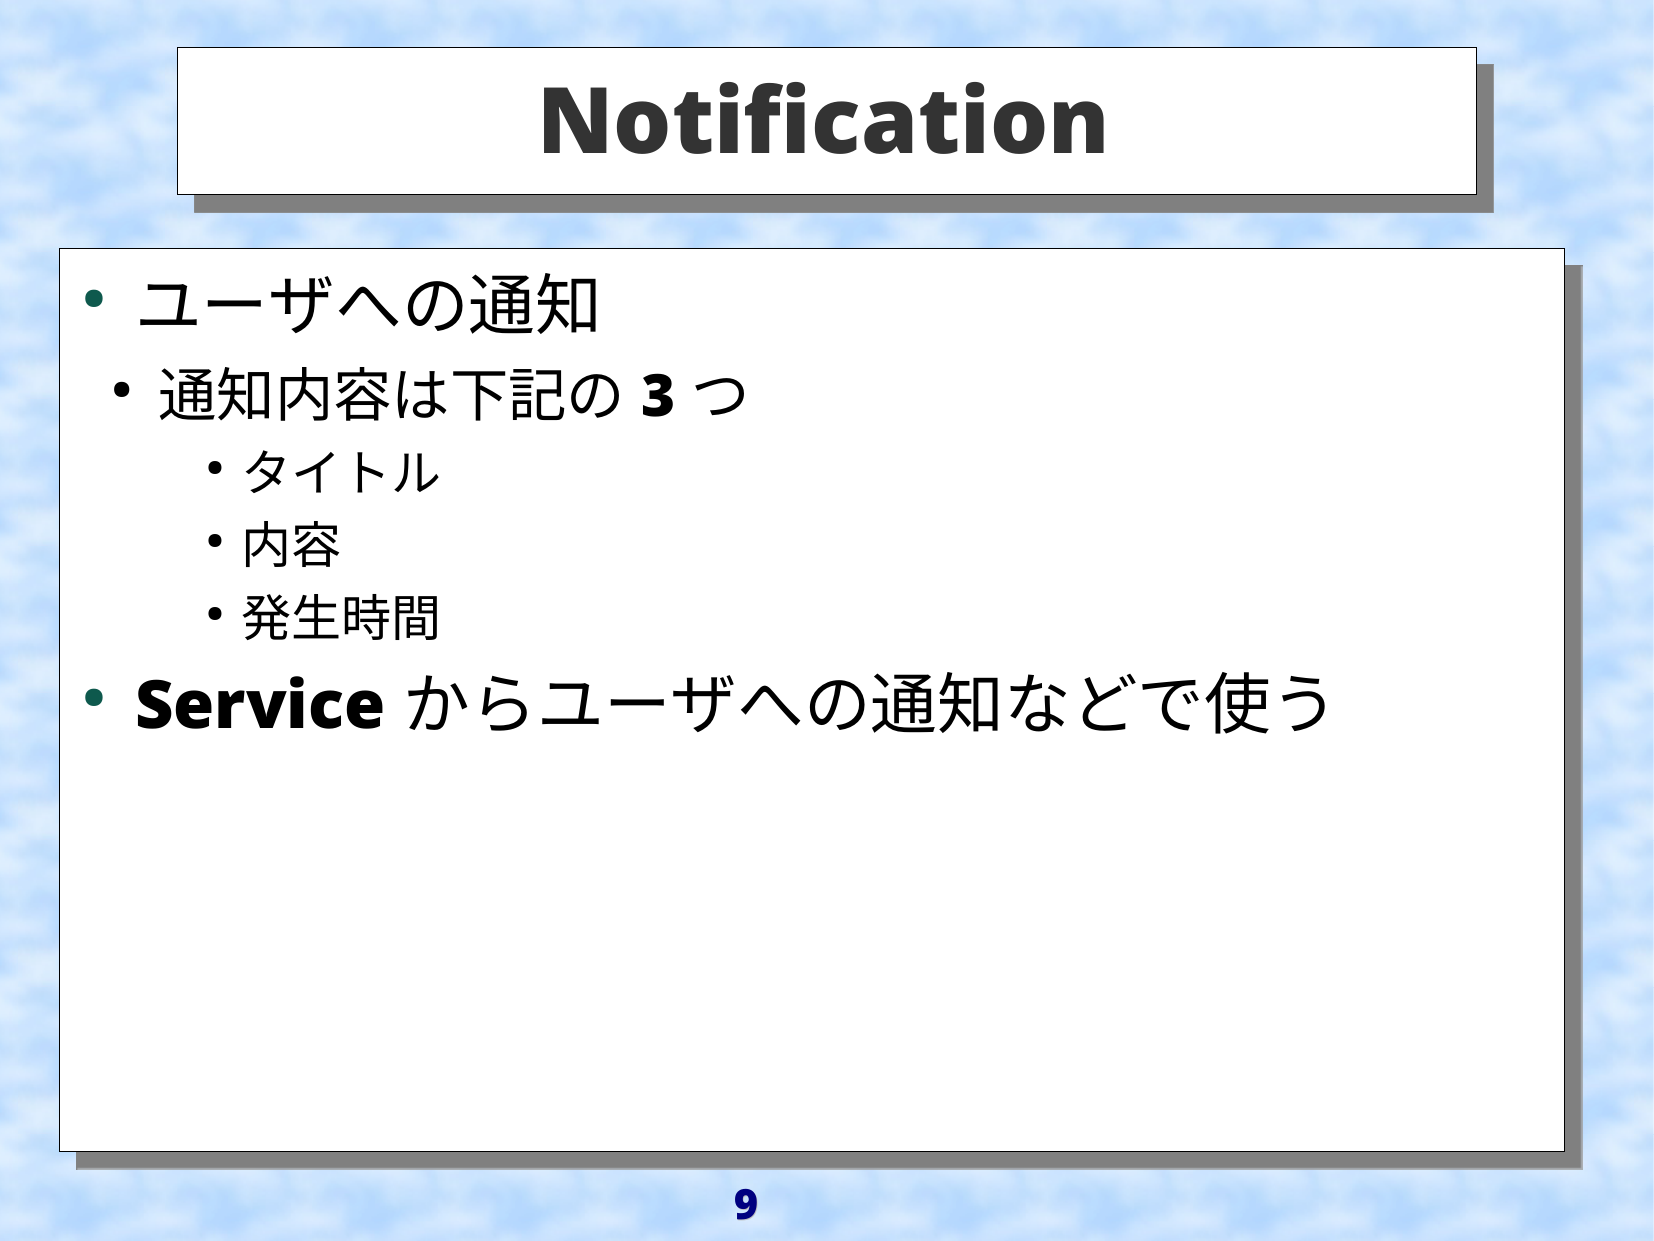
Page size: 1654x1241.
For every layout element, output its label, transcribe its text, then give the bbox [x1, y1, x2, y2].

list ユーザへの通知 通知内容は下記の3つ タイトル 内容 発生時間 Serviceからユーザへの通知などで使う [64, 252, 1565, 1108]
title Notification [218, 53, 1430, 183]
picture [0, 0, 1654, 1241]
